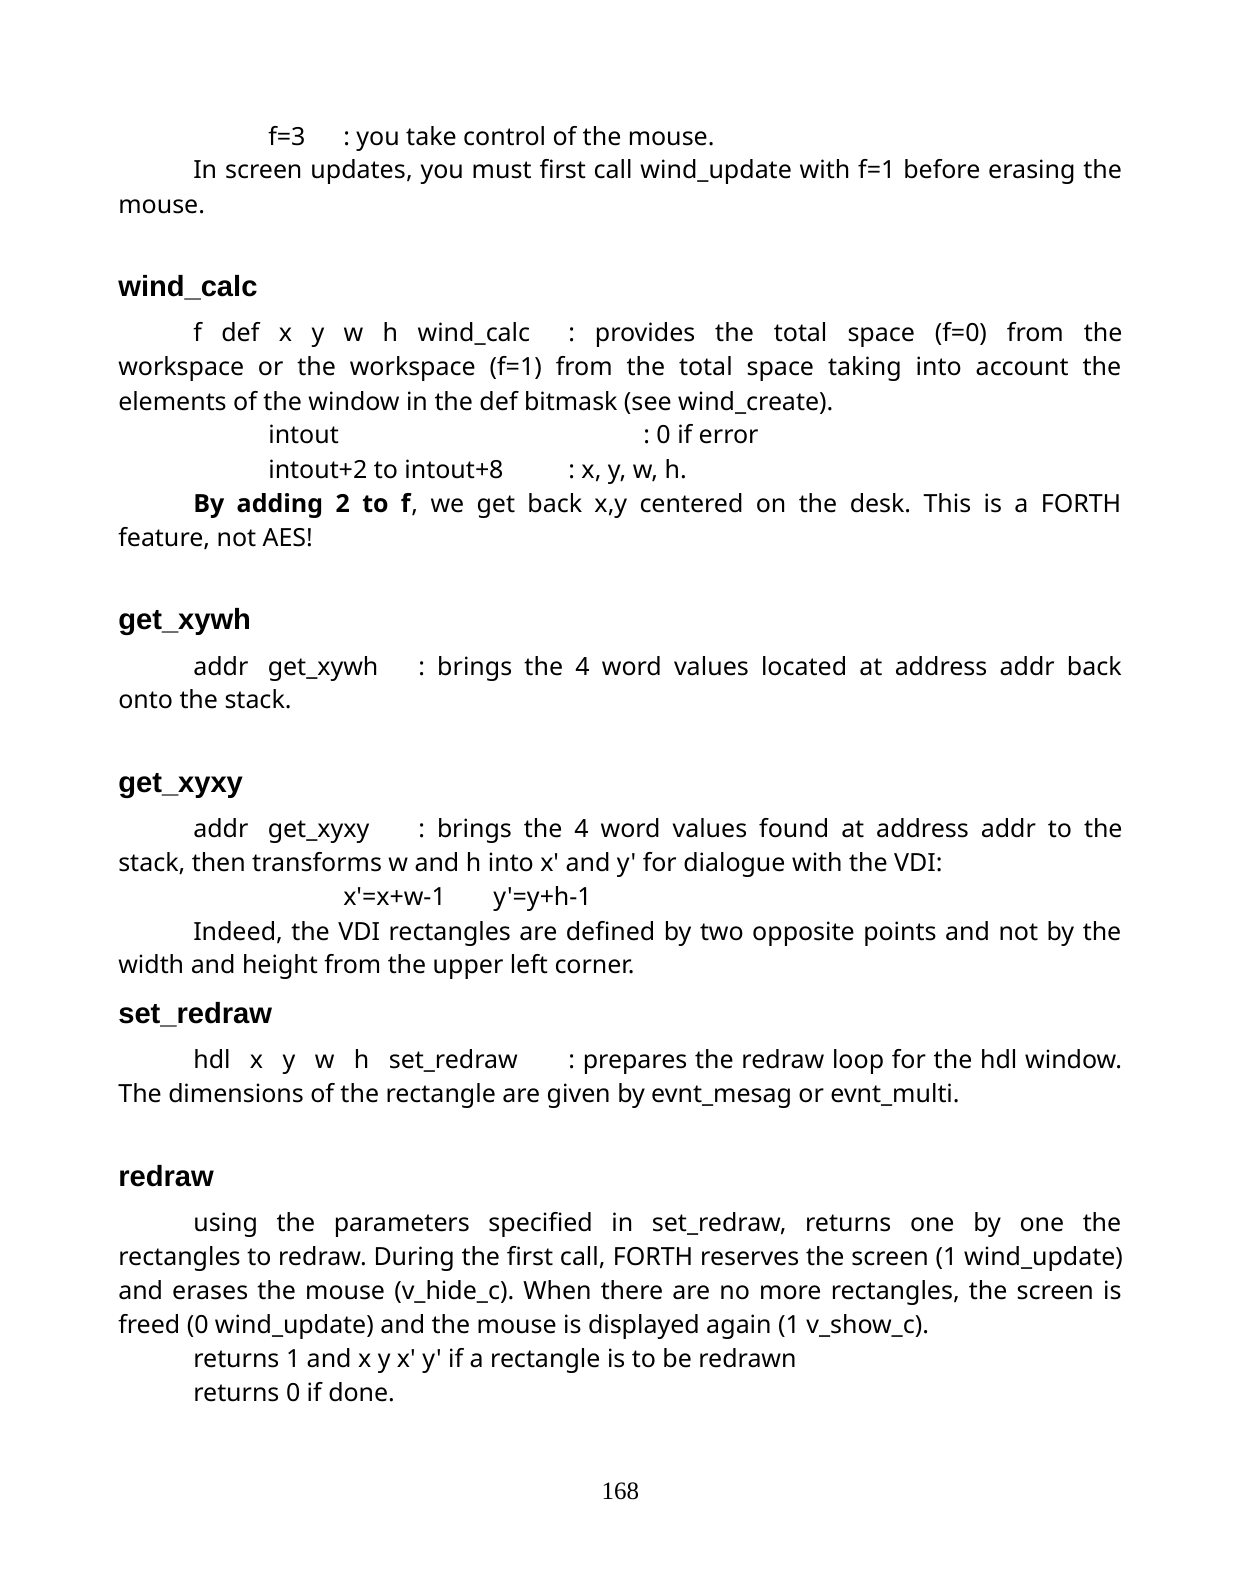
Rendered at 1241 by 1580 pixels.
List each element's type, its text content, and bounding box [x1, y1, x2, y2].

subtitle set_redraw [118, 996, 1122, 1029]
subtitle get_xywh [118, 602, 1122, 636]
text x'=x+w-1 y'=y+h-1 [118, 879, 1123, 913]
text using the parameters specified in set_redraw, returns one by one the rectangles to redraw. During the first call, FORTH reserves the screen (1 wind_update) and erases the mouse (v_hide_c). When there are no more rectangles, the screen is freed (0 wind_update) and the mouse is displayed again (1 v_show_c). [118, 1205, 1123, 1341]
text intout : 0 if error [118, 417, 1123, 451]
text In screen updates, you must first call wind_update with f=1 before erasing the mouse. [118, 152, 1123, 220]
text By adding 2 to f, we get back x,y centered on the desk. This is a FORTH feature, not AES! [118, 485, 1123, 553]
text f def x y w h wind_calc : provides the total space (f=0) from the workspace or the workspace (f=1) from the total space taking into account the elements of the window in the def bitmask (see wind_create). [118, 315, 1123, 417]
text returns 1 and x y x' y' if a rectangle is to be redrawn [118, 1341, 1123, 1375]
text addr get_xywh : brings the 4 word values located at address addr back onto the stack. [118, 648, 1123, 716]
subtitle get_xyxy [118, 765, 1122, 798]
text returns 0 if done. [118, 1375, 1123, 1409]
text Indeed, the VDI rectangles are defined by two opposite points and not by the width and height from the upper left corner. [118, 913, 1123, 981]
text addr get_xyxy : brings the 4 word values found at address addr to the stack, then transforms w and h into x' and y' for dialogue with the VDI: [118, 811, 1123, 879]
subtitle wind_calc [118, 269, 1122, 302]
subtitle redraw [118, 1159, 1122, 1192]
text hdl x y w h set_redraw : prepares the redraw loop for the hdl window. The dimensions of the rectangle are given by evnt_mesag or evnt_multi. [118, 1042, 1123, 1110]
text intout+2 to intout+8 : x, y, w, h. [118, 451, 1123, 485]
text f=3 : you take control of the mouse. [118, 118, 1123, 152]
